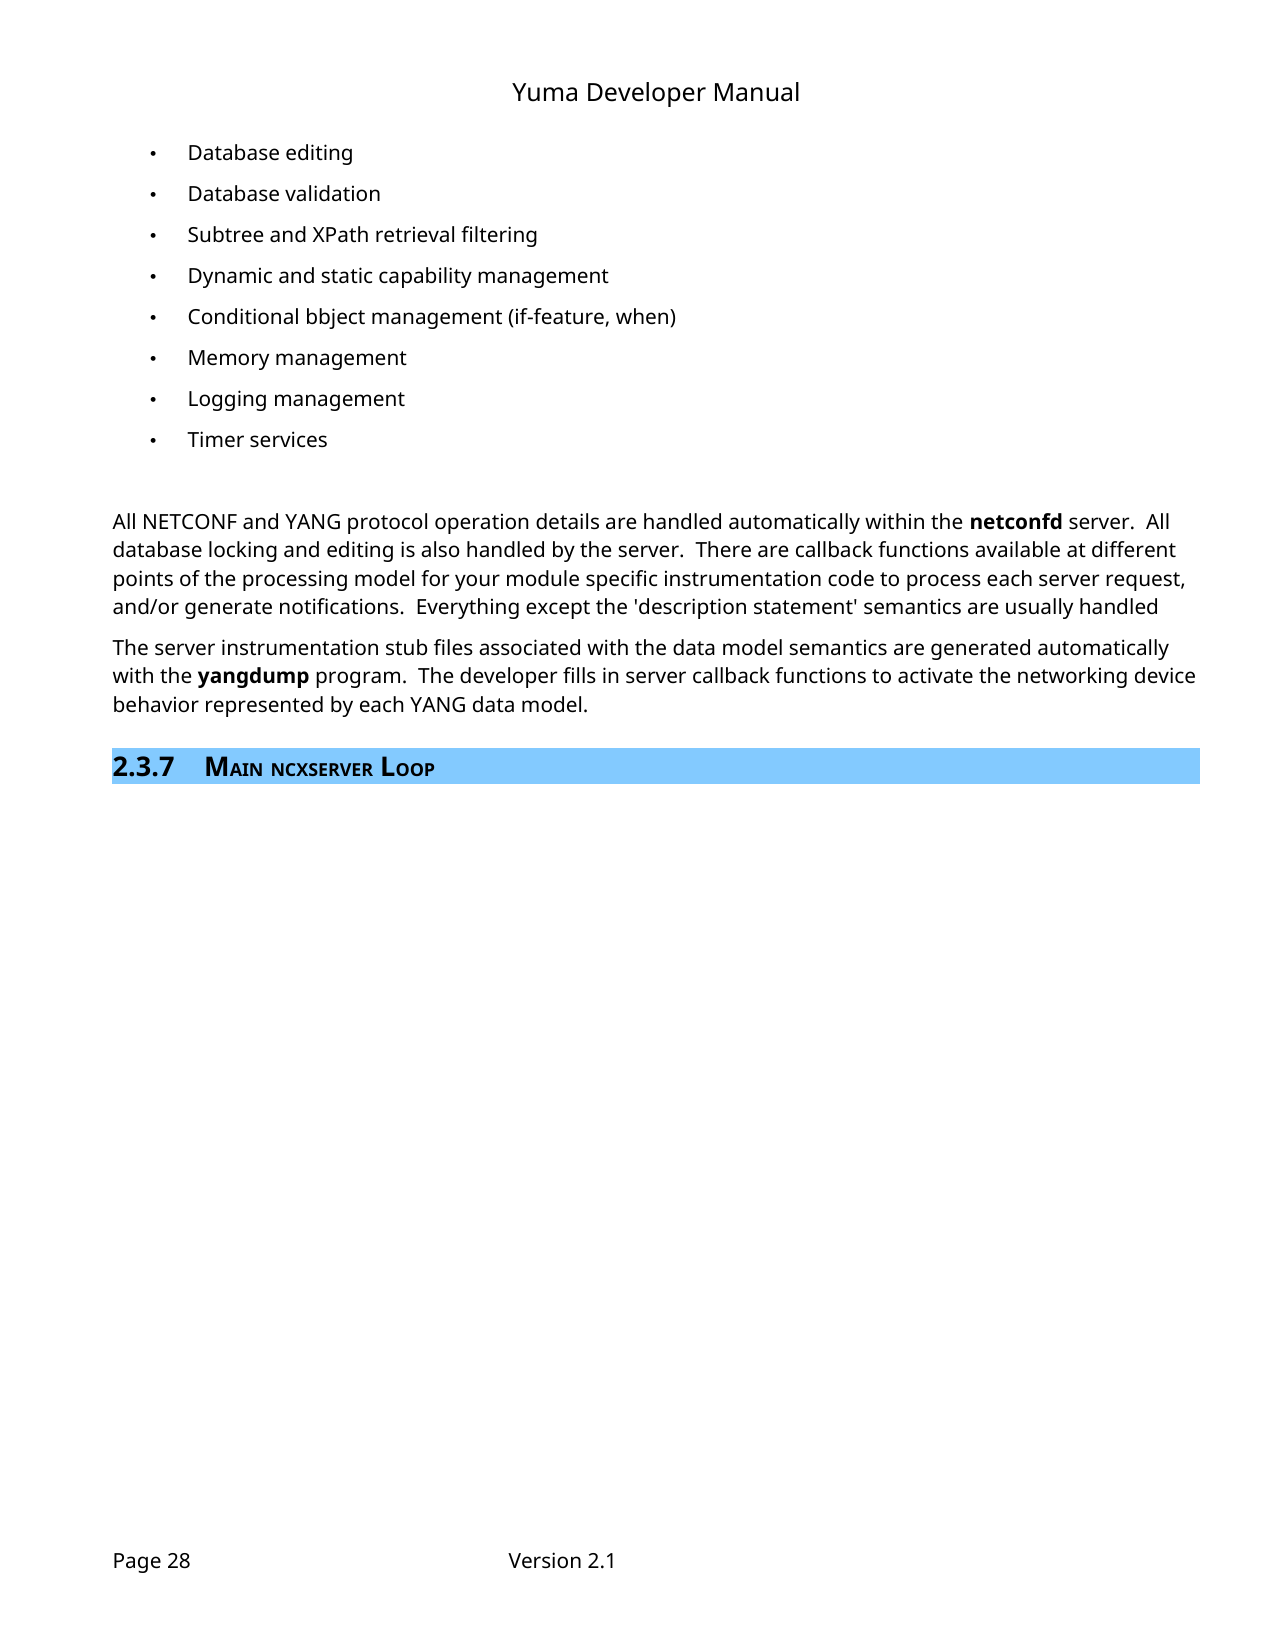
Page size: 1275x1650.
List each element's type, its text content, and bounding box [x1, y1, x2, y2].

subtitle Main ncxserver Loop [112, 748, 1200, 784]
text All NETCONF and YANG protocol operation details are handled automatically within the netconfd server. All database locking and editing is also handled by the server. There are callback functions available at different points of the processing model for your module specific instrumentation code to process each server request, and/or generate notifications. Everything except the 'description statement' semantics are usually handled [112, 507, 1200, 621]
list Dynamic and static capability management [150, 261, 1200, 290]
list Subtree and XPath retrieval filtering [150, 220, 1200, 249]
list Logging management [150, 384, 1200, 413]
list Database editing [150, 138, 1200, 167]
list Database validation [150, 179, 1200, 208]
list Timer services [150, 425, 1200, 453]
list Memory management [150, 343, 1200, 372]
list Conditional bbject management (if-feature, when) [150, 302, 1200, 331]
text The server instrumentation stub files associated with the data model semantics are generated automatically with the yangdump program. The developer fills in server callback functions to activate the networking device behavior represented by each YANG data model. [112, 633, 1200, 718]
